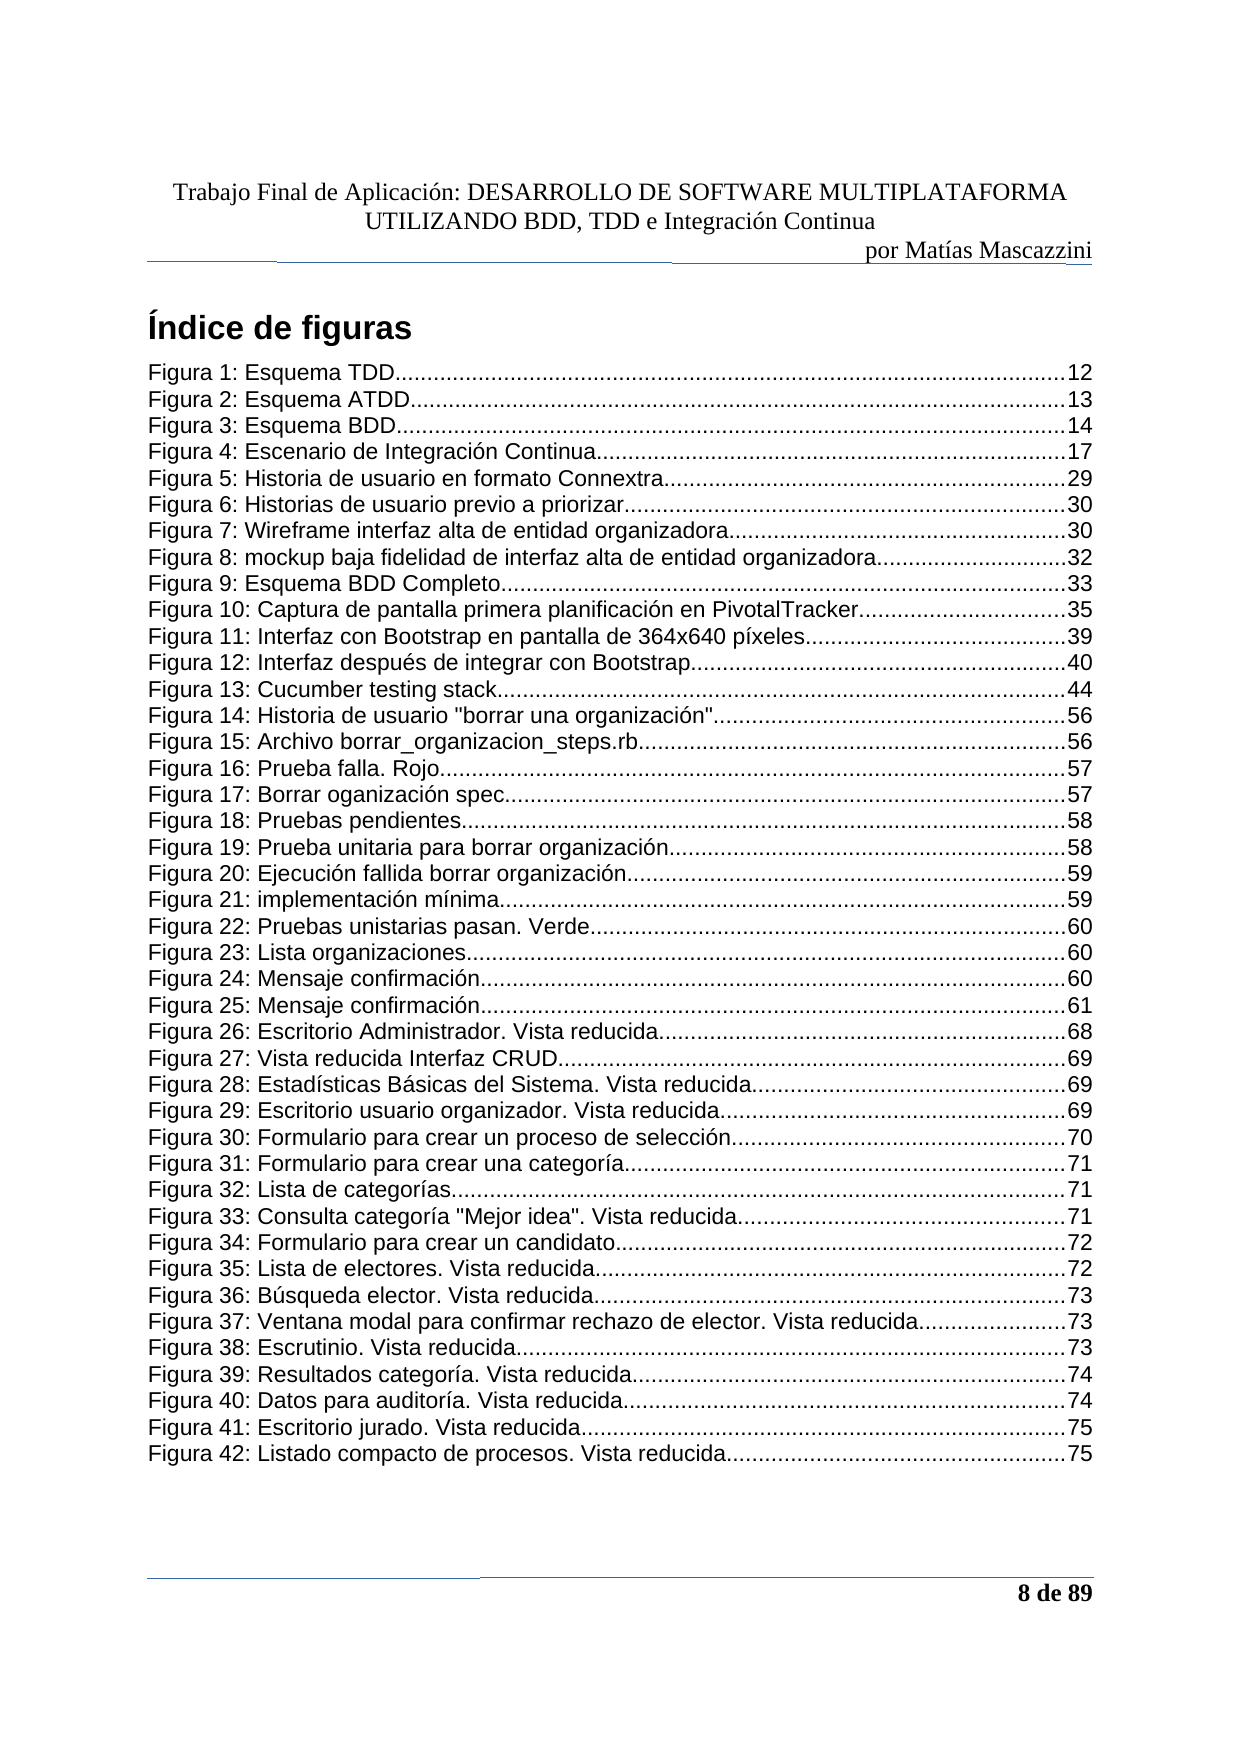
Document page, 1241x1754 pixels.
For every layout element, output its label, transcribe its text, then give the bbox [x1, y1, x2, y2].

text Figura 37: Ventana modal para confirmar rechazo de elector. Vista reducida. 73 [148, 1308, 1093, 1334]
text Figura 18: Pruebas pendientes 58 [148, 807, 1093, 834]
text Figura 14: Historia de usuario "borrar una organización" 56 [148, 702, 1093, 728]
text Figura 31: Formulario para crear una categoría. 71 [148, 1150, 1093, 1176]
text Figura 24: Mensaje confirmación 60 [148, 965, 1093, 992]
text Figura 29: Escritorio usuario organizador. Vista reducida. 69 [148, 1097, 1093, 1123]
text Figura 25: Mensaje confirmación. 61 [148, 992, 1093, 1018]
text Figura 38: Escrutinio. Vista reducida. 73 [148, 1334, 1093, 1361]
text Figura 5: Historia de usuario en formato Connextra 29 [148, 465, 1093, 491]
text Figura 4: Escenario de Integración Continua 17 [148, 438, 1093, 465]
text Figura 11: Interfaz con Bootstrap en pantalla de 364x640 píxeles 39 [148, 623, 1093, 649]
text Figura 42: Listado compacto de procesos. Vista reducida 75 [148, 1440, 1093, 1466]
text Figura 20: Ejecución fallida borrar organización 59 [148, 860, 1093, 886]
text Figura 35: Lista de electores. Vista reducida. 72 [148, 1255, 1093, 1282]
text Figura 32: Lista de categorías. 71 [148, 1176, 1093, 1203]
text Figura 21: implementación mínima 59 [148, 886, 1093, 913]
text Figura 7: Wireframe interfaz alta de entidad organizadora 30 [148, 517, 1093, 544]
text Figura 3: Esquema BDD 14 [148, 412, 1093, 438]
text Figura 28: Estadísticas Básicas del Sistema. Vista reducida 69 [148, 1071, 1093, 1097]
text Figura 27: Vista reducida Interfaz CRUD 69 [148, 1044, 1093, 1071]
text Figura 12: Interfaz después de integrar con Bootstrap 40 [148, 649, 1093, 676]
text Figura 39: Resultados categoría. Vista reducida. 74 [148, 1361, 1093, 1387]
text Figura 36: Búsqueda elector. Vista reducida. 73 [148, 1282, 1093, 1308]
text Figura 19: Prueba unitaria para borrar organización 58 [148, 834, 1093, 860]
text Figura 23: Lista organizaciones 60 [148, 939, 1093, 965]
text Figura 33: Consulta categoría "Mejor idea". Vista reducida. 71 [148, 1203, 1093, 1229]
text Figura 8: mockup baja fidelidad de interfaz alta de entidad organizadora 32 [148, 544, 1093, 570]
text Figura 26: Escritorio Administrador. Vista reducida. 68 [148, 1018, 1093, 1044]
text Figura 17: Borrar oganización spec 57 [148, 781, 1093, 807]
text Figura 2: Esquema ATDD 13 [148, 386, 1093, 412]
text Figura 16: Prueba falla. Rojo. 57 [148, 754, 1093, 781]
subtitle Índice de figuras [148, 308, 1093, 347]
text Figura 13: Cucumber testing stack. 44 [148, 676, 1093, 702]
text Figura 6: Historias de usuario previo a priorizar 30 [148, 491, 1093, 517]
text Figura 22: Pruebas unistarias pasan. Verde 60 [148, 913, 1093, 939]
text Figura 30: Formulario para crear un proceso de selección. 70 [148, 1123, 1093, 1150]
text Figura 9: Esquema BDD Completo. 33 [148, 570, 1093, 596]
text Figura 34: Formulario para crear un candidato. 72 [148, 1229, 1093, 1255]
text Figura 40: Datos para auditoría. Vista reducida. 74 [148, 1387, 1093, 1413]
text Figura 15: Archivo borrar_organizacion_steps.rb 56 [148, 728, 1093, 754]
text Figura 1: Esquema TDD 12 [148, 359, 1093, 386]
text Figura 10: Captura de pantalla primera planificación en PivotalTracker 35 [148, 596, 1093, 623]
text Figura 41: Escritorio jurado. Vista reducida. 75 [148, 1413, 1093, 1440]
